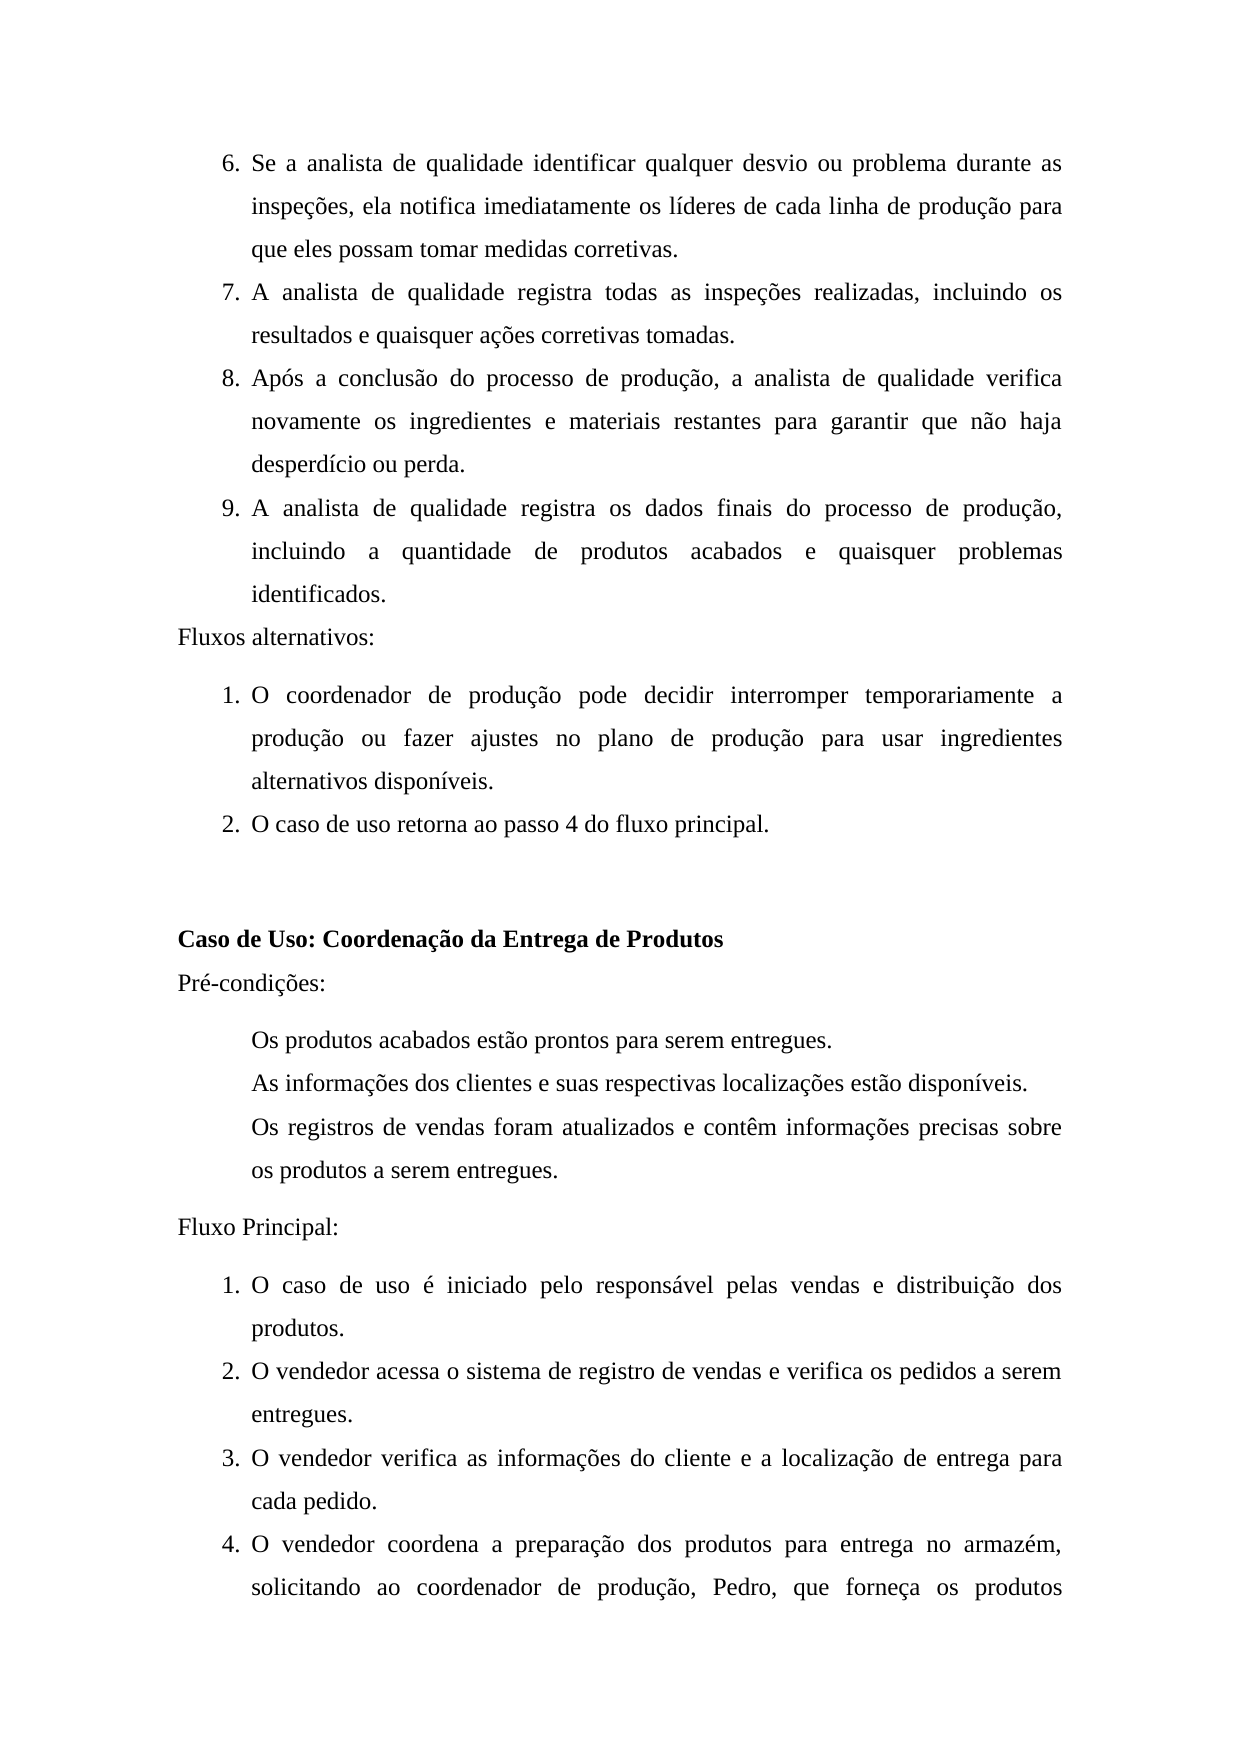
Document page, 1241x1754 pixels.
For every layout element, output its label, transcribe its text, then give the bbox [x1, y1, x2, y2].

text Pré-condições: [177, 968, 1063, 996]
list A analista de qualidade registra os dados finais do processo de produção, incluindo a quantidade de produtos acabados e quaisquer problemas identificados. [222, 493, 1063, 608]
list As informações dos clientes e suas respectivas localizações estão disponíveis. [222, 1068, 1063, 1097]
text Fluxos alternativos: [177, 622, 1063, 651]
list Os registros de vendas foram atualizados e contêm informações precisas sobre os produtos a serem entregues. [222, 1112, 1063, 1183]
list A analista de qualidade registra todas as inspeções realizadas, incluindo os resultados e quaisquer ações corretivas tomadas. [222, 277, 1063, 349]
list O caso de uso retorna ao passo 4 do fluxo principal. [222, 809, 1063, 838]
text Caso de Uso: Coordenação da Entrega de Produtos [177, 924, 1063, 953]
list O vendedor coordena a preparação dos produtos para entrega no armazém, solicitando ao coordenador de produção, Pedro, que forneça os produtos [222, 1529, 1063, 1601]
list Os produtos acabados estão prontos para serem entregues. [222, 1025, 1063, 1054]
list Se a analista de qualidade identificar qualquer desvio ou problema durante as inspeções, ela notifica imediatamente os líderes de cada linha de produção para que eles possam tomar medidas corretivas. [222, 148, 1063, 263]
list O caso de uso é iniciado pelo responsável pelas vendas e distribuição dos produtos. [222, 1270, 1063, 1342]
text Fluxo Principal: [177, 1212, 1063, 1241]
list O vendedor acessa o sistema de registro de vendas e verifica os pedidos a serem entregues. [222, 1356, 1063, 1428]
list O coordenador de produção pode decidir interromper temporariamente a produção ou fazer ajustes no plano de produção para usar ingredientes alternativos disponíveis. [222, 680, 1063, 795]
list Após a conclusão do processo de produção, a analista de qualidade verifica novamente os ingredientes e materiais restantes para garantir que não haja desperdício ou perda. [222, 363, 1063, 478]
list O vendedor verifica as informações do cliente e a localização de entrega para cada pedido. [222, 1443, 1063, 1514]
